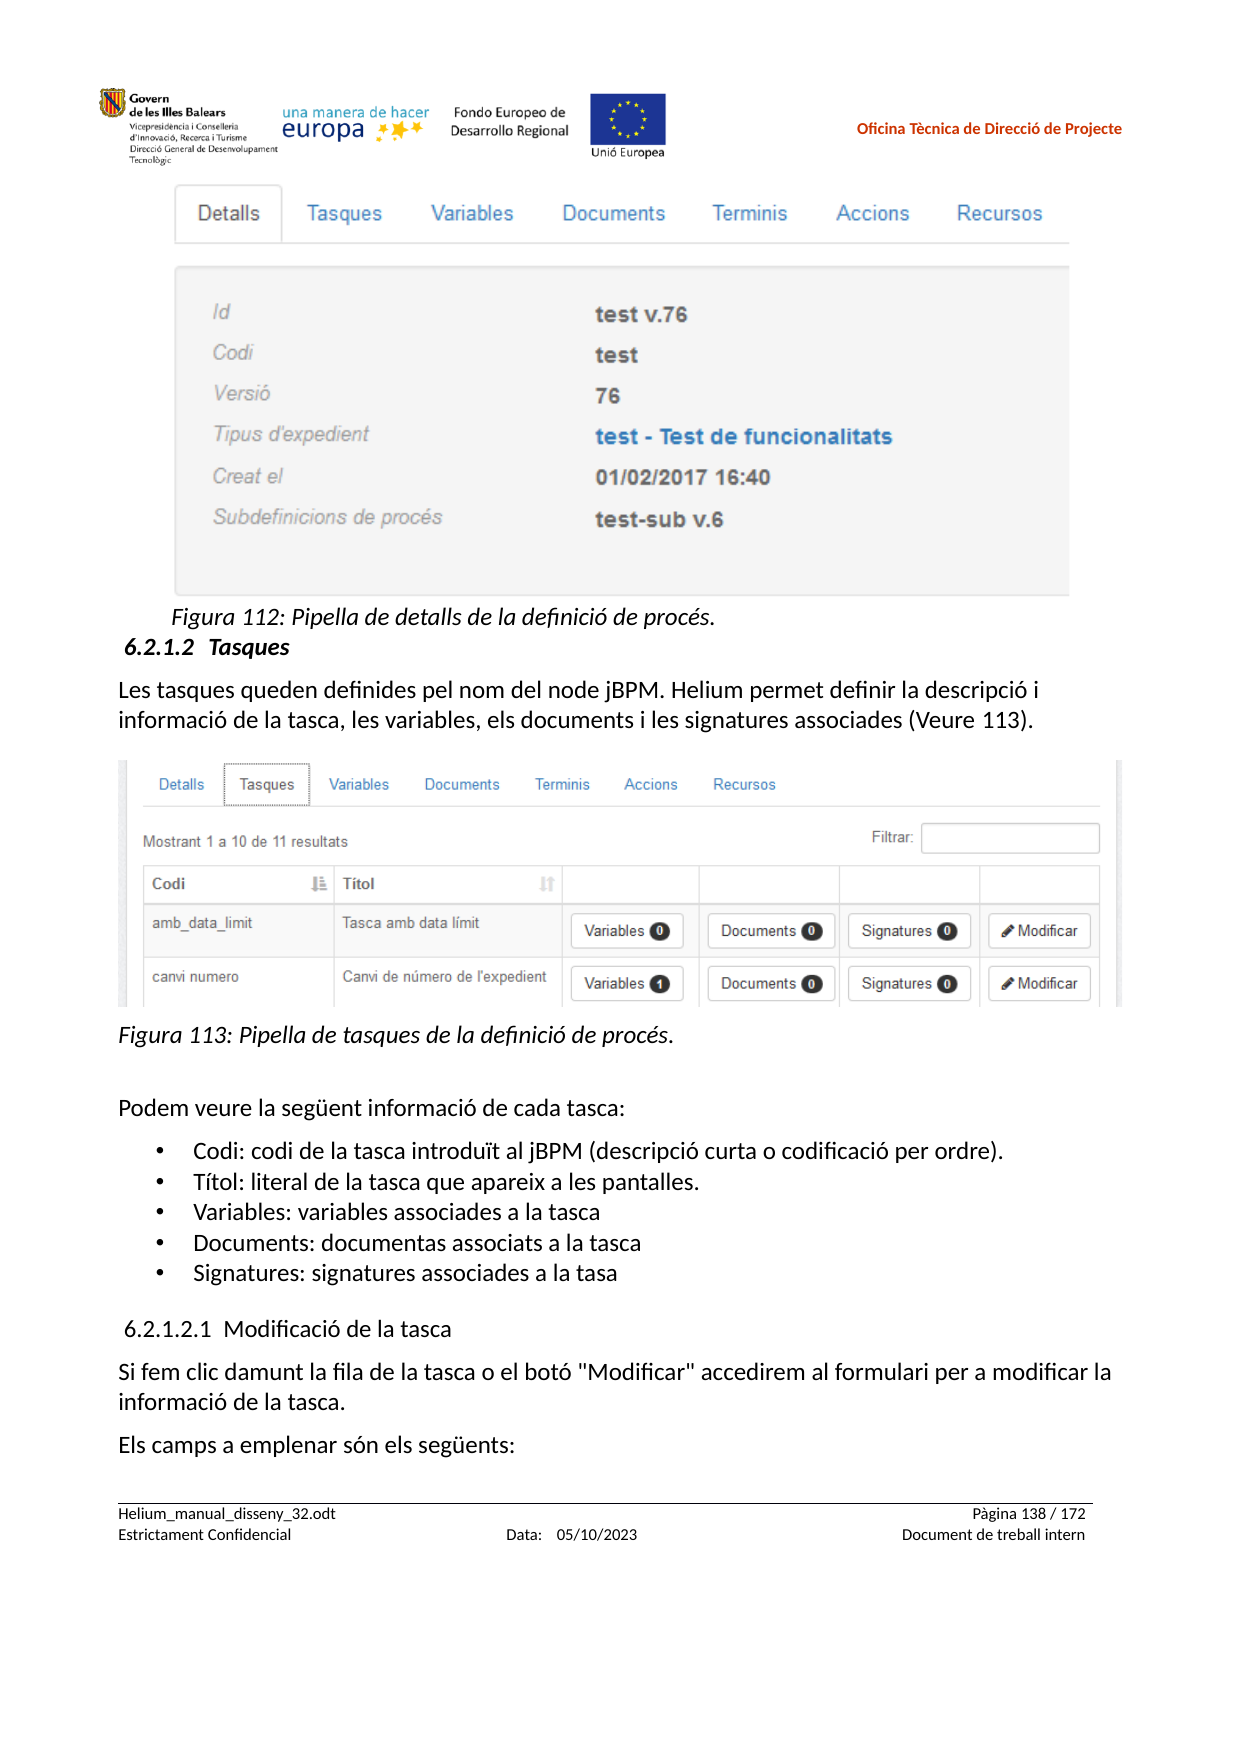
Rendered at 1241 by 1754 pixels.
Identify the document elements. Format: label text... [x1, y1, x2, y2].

list Codi: codi de la tasca introduït al jBPM (descripció curta o codificació per ordre). [156, 1135, 1122, 1166]
text Podem veure la següent informació de cada tasca: [118, 1092, 1122, 1123]
text Figura 113: Pipella de tasques de la definició de procés. [118, 1007, 1122, 1049]
text Les tasques queden definides pel nom del node jBPM. Helium permet definir la descripció i informació de la tasca, les variables, els documents i les signatures associades (Veure 113). [118, 674, 1122, 735]
text Els camps a emplenar són els següents: [118, 1429, 1122, 1460]
text Figura 112: Pipella de detalls de la definició de procés. [171, 601, 1069, 631]
text Si fem clic damunt la fila de la tasca o el botó "Modificar" accedirem al formulari per a modificar la informació de la tasca. [118, 1356, 1122, 1417]
list Títol: literal de la tasca que apareix a les pantalles. [156, 1166, 1122, 1196]
picture [118, 760, 1123, 1007]
list Signatures: signatures associades a la tasa [156, 1257, 1122, 1288]
picture [99, 87, 668, 166]
subtitle Tasques [118, 168, 1122, 662]
picture [171, 180, 1070, 601]
list Documents: documentas associats a la tasca [156, 1227, 1122, 1257]
list Variables: variables associades a la tasca [156, 1196, 1122, 1227]
subtitle Modificació de la tasca [118, 1313, 1122, 1343]
